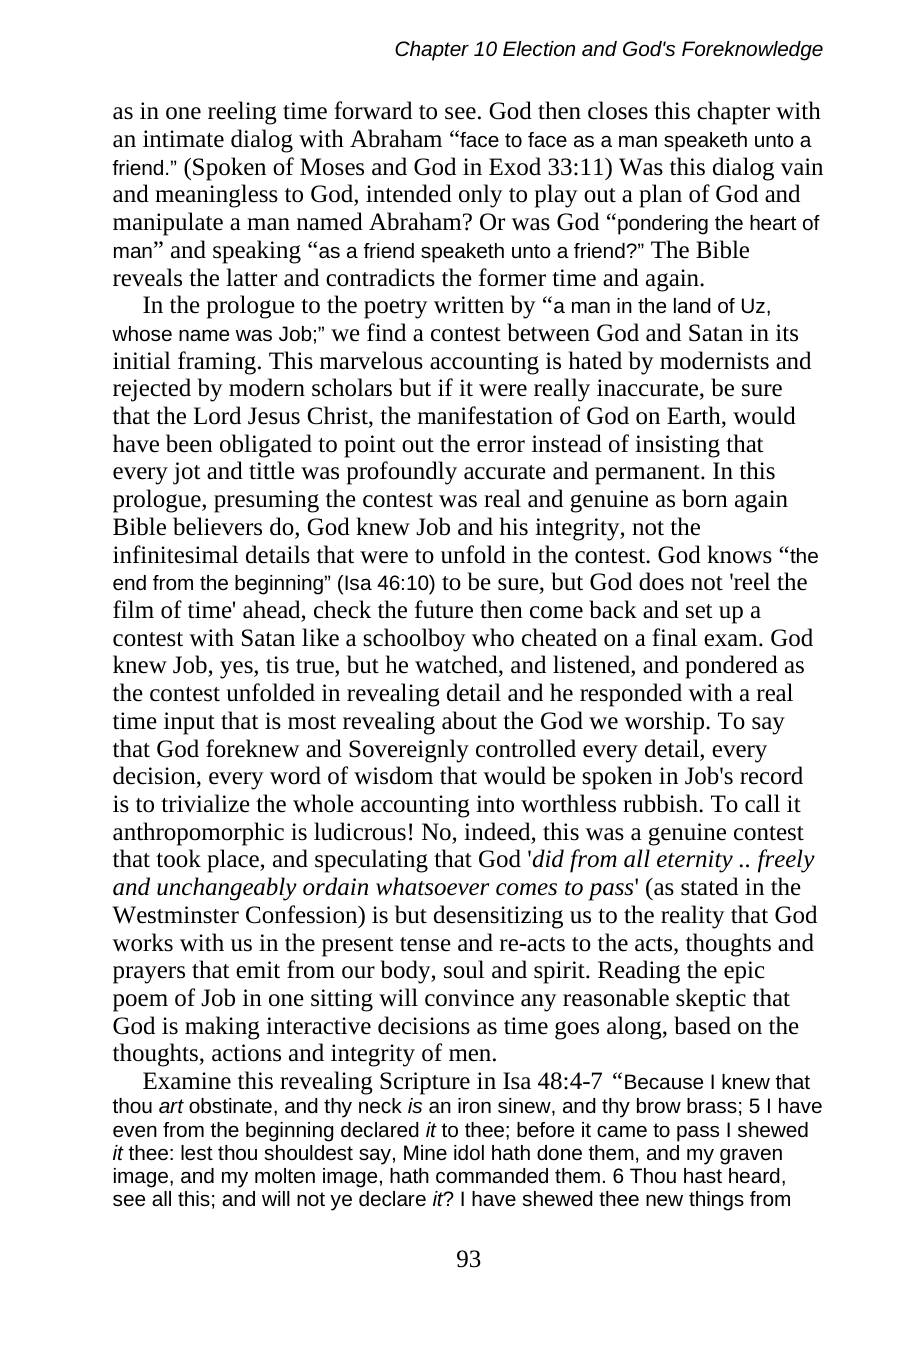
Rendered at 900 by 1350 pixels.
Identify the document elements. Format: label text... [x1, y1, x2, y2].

text In the prologue to the poetry written by “a man in the land of Uz, whose name was Job;” we find a contest between God and Satan in its initial framing. This marvelous accounting is hated by modernists and rejected by modern scholars but if it were really inaccurate, be sure that the Lord Jesus Christ, the manifestation of God on Earth, would have been obligated to point out the error instead of insisting that every jot and tittle was profoundly accurate and permanent. In this prologue, presuming the contest was real and genuine as born again Bible believers do, God knew Job and his integrity, not the infinitesimal details that were to unfold in the contest. God knows “the end from the beginning” (Isa 46:10) to be sure, but God does not 'reel the film of time' ahead, check the future then come back and set up a contest with Satan like a schoolboy who cheated on a final exam. God knew Job, yes, tis true, but he watched, and listened, and pondered as the contest unfolded in revealing detail and he responded with a real time input that is most revealing about the God we worship. To say that God foreknew and Sovereignly controlled every detail, every decision, every word of wisdom that would be spoken in Job's record is to trivialize the whole accounting into worthless rubbish. To call it anthropomorphic is ludicrous! No, indeed, this was a genuine contest that took place, and speculating that God 'did from all eternity .. freely and unchangeably ordain whatsoever comes to pass' (as stated in the Westminster Confession) is but desensitizing us to the reality that God works with us in the present tense and re-acts to the acts, thoughts and prayers that emit from our body, soul and spirit. Reading the epic poem of Job in one sitting will convince any reasonable skeptic that God is making interactive decisions as time goes along, based on the thoughts, actions and integrity of men. [112, 291, 825, 1067]
text Examine this revealing Scripture in Isa 48:4-7 “Because I knew that thou art obstinate, and thy neck is an iron sinew, and thy brow brass; 5 I have even from the beginning declared it to thee; before it came to pass I shewed it thee: lest thou shouldest say, Mine idol hath done them, and my graven image, and my molten image, hath commanded them. 6 Thou hast heard, see all this; and will not ye declare it? I have shewed thee new things from [112, 1067, 825, 1211]
text as in one reeling time forward to see. God then closes this chapter with an intimate dialog with Abraham “face to face as a man speaketh unto a friend.” (Spoken of Moses and God in Exod 33:11) Was this dialog vain and meaningless to God, intended only to play out a plan of God and manipulate a man named Abraham? Or was God “pondering the heart of man” and speaking “as a friend speaketh unto a friend?” The Bible reveals the latter and contradicts the former time and again. [112, 97, 825, 291]
